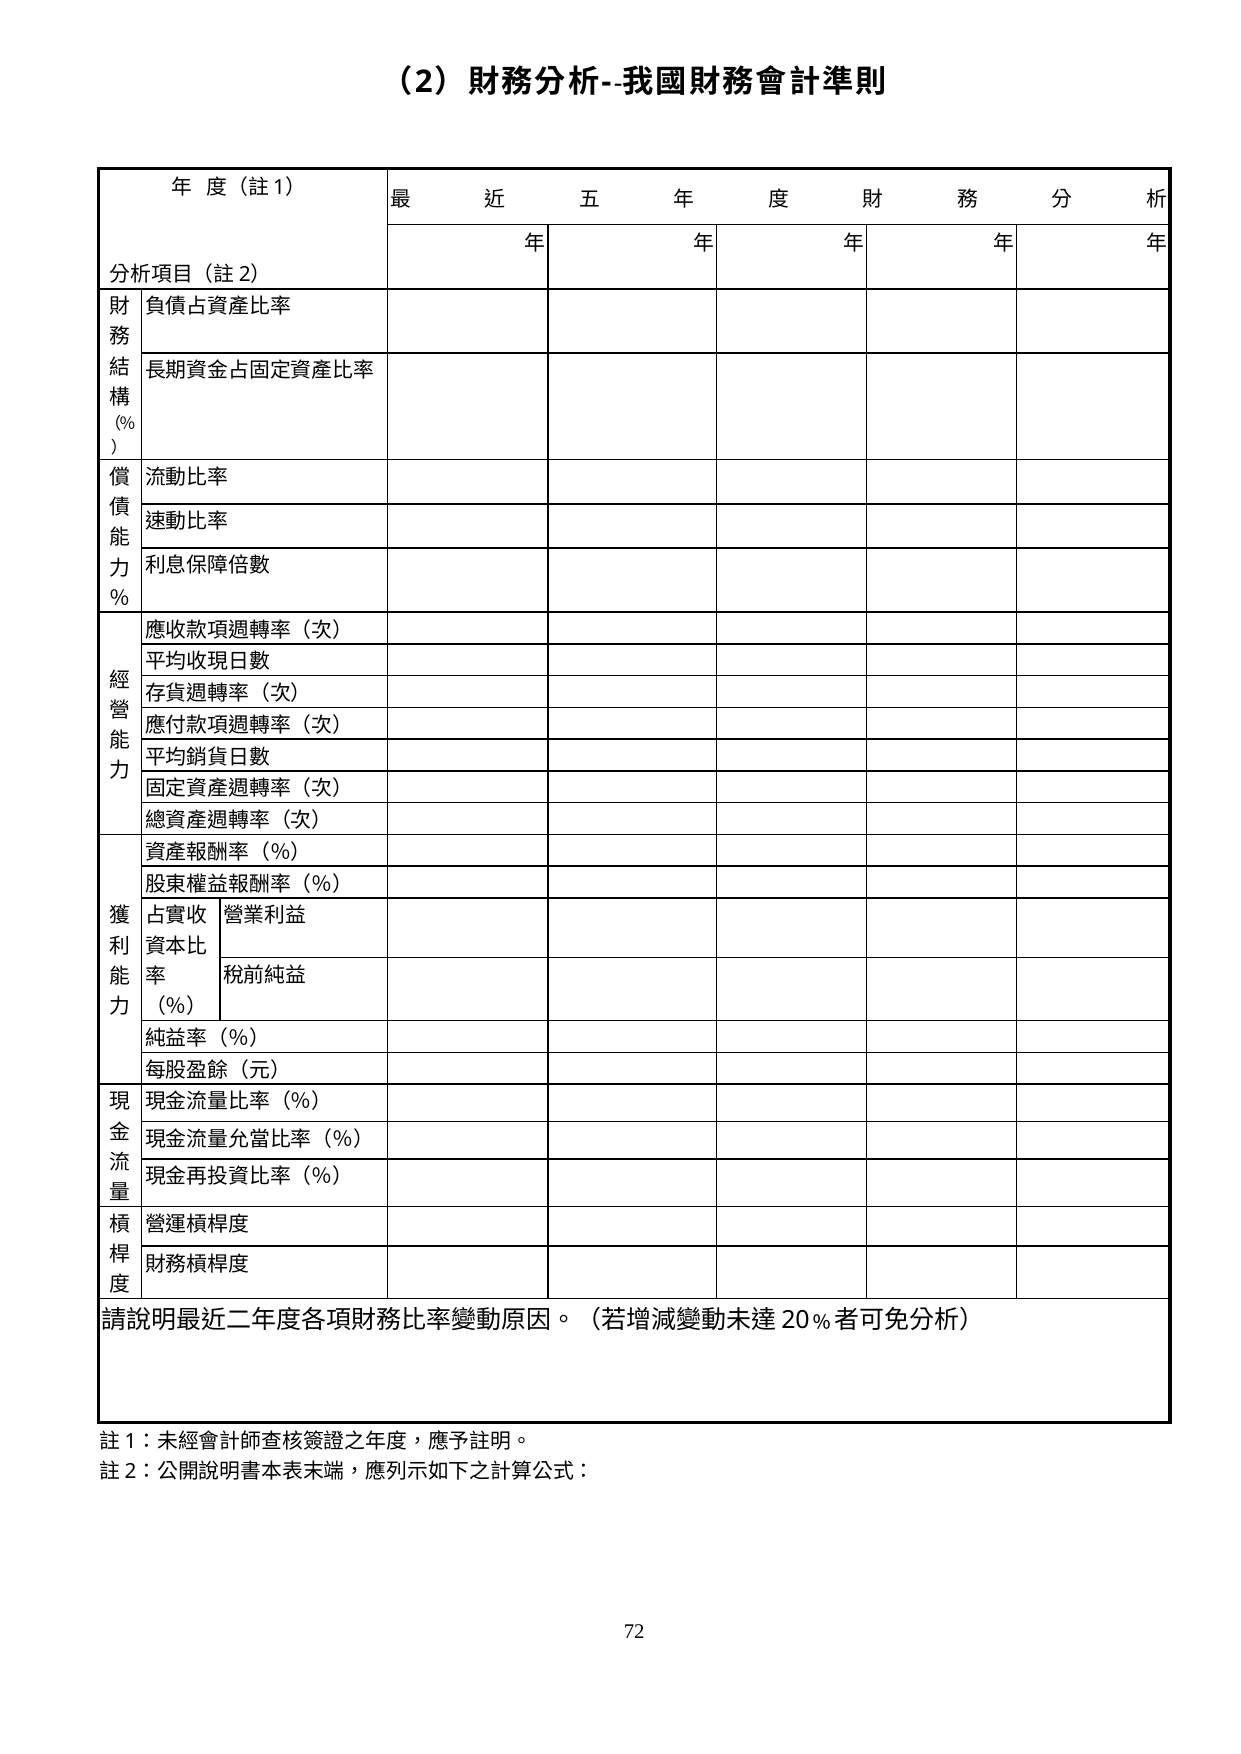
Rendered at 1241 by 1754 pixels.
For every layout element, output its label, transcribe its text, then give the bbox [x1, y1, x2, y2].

table_cell [867, 740, 1016, 770]
table_cell [388, 460, 547, 503]
table_cell [867, 867, 1016, 897]
table_cell [549, 1053, 716, 1083]
table_cell [717, 645, 866, 675]
table_cell 營運槓桿度 [142, 1207, 387, 1245]
table_cell [388, 1160, 547, 1206]
table_cell [388, 645, 547, 675]
table_cell [549, 867, 716, 897]
table_cell [1017, 740, 1168, 770]
table_cell [717, 835, 866, 865]
table_cell [717, 505, 866, 547]
table_cell 純益率（％） [142, 1021, 387, 1051]
table_cell [867, 1122, 1016, 1158]
table_cell 負債占資產比率 [142, 290, 387, 352]
table_cell [717, 803, 866, 834]
table_cell 現金流量比率（％） [142, 1085, 387, 1121]
table_cell [1017, 1122, 1168, 1158]
table_cell [1017, 549, 1168, 611]
table_cell [1017, 290, 1168, 352]
table_cell [717, 772, 866, 802]
table_cell [388, 958, 547, 1019]
table_cell 固定資產週轉率（次） [142, 772, 387, 802]
table_cell [388, 772, 547, 802]
table_cell [717, 708, 866, 738]
table_cell 平均銷貨日數 [142, 740, 387, 770]
text 註2：公開說明書本表末端，應列示如下之計算公式： [99, 1454, 1150, 1484]
table_cell [549, 354, 716, 459]
table_cell [717, 1207, 866, 1245]
table_cell [549, 1122, 716, 1158]
table_cell [388, 1021, 547, 1051]
table_cell [717, 1085, 866, 1121]
table_cell [867, 1085, 1016, 1121]
table_cell [388, 1085, 547, 1121]
table_cell [549, 676, 716, 707]
table_cell [388, 899, 547, 957]
table_cell 資產報酬率（％） [142, 835, 387, 865]
table_cell [867, 676, 1016, 707]
table_cell [388, 740, 547, 770]
table_cell [867, 290, 1016, 352]
table_cell [549, 772, 716, 802]
table_cell 請說明最近二年度各項財務比率變動原因。（若增減變動未達20﹪者可免分析） [100, 1299, 1168, 1421]
table_cell [1017, 1053, 1168, 1083]
table_cell [1017, 613, 1168, 643]
table_cell [867, 1053, 1016, 1083]
table_cell [388, 1053, 547, 1083]
table_cell [867, 708, 1016, 738]
table_cell [388, 803, 547, 834]
table_cell [717, 958, 866, 1019]
table_cell [549, 899, 716, 957]
table_cell 總資產週轉率（次） [142, 803, 387, 834]
table_cell [867, 505, 1016, 547]
table_cell [717, 1053, 866, 1083]
table_cell [1017, 460, 1168, 503]
table_cell [867, 803, 1016, 834]
table_cell 年 [388, 225, 547, 288]
table_cell [549, 958, 716, 1019]
table_cell 稅前純益 [221, 958, 387, 1019]
table_cell [1017, 772, 1168, 802]
table_cell [1017, 505, 1168, 547]
text （2）財務分析--我國財務會計準則 [118, 57, 1150, 102]
table_cell [1017, 1207, 1168, 1245]
table_cell [388, 1122, 547, 1158]
table_cell [1017, 708, 1168, 738]
table_cell [1017, 803, 1168, 834]
table_cell 年 [867, 225, 1016, 288]
table_cell [549, 505, 716, 547]
table_cell 償債能力％ [100, 460, 141, 611]
table_cell 股東權益報酬率（％） [142, 867, 387, 897]
table_cell [867, 460, 1016, 503]
table_cell [717, 1122, 866, 1158]
table_cell [388, 1207, 547, 1245]
table_cell [867, 835, 1016, 865]
table_cell [388, 835, 547, 865]
table_cell [388, 867, 547, 897]
table_cell [1017, 958, 1168, 1019]
table_cell [388, 708, 547, 738]
table_cell 年 [549, 225, 716, 288]
table_cell 利息保障倍數 [142, 549, 387, 611]
table_cell [867, 1021, 1016, 1051]
table_cell 速動比率 [142, 505, 387, 547]
table_cell [717, 1160, 866, 1206]
table_cell [388, 1247, 547, 1298]
table_cell [388, 354, 547, 459]
table_cell [717, 1021, 866, 1051]
table_cell [867, 958, 1016, 1019]
table_cell [717, 549, 866, 611]
table_cell [717, 867, 866, 897]
table_header 最 近 五 年 度 財 務 分 析 [388, 170, 1168, 223]
table_cell [867, 772, 1016, 802]
table_cell [1017, 645, 1168, 675]
table_cell [1017, 354, 1168, 459]
table_cell [549, 645, 716, 675]
table_cell [549, 1160, 716, 1206]
table_cell 流動比率 [142, 460, 387, 503]
table_cell 現金流量 [100, 1085, 141, 1206]
table_cell [1017, 1160, 1168, 1206]
table_cell 財務槓桿度 [142, 1247, 387, 1298]
table_cell [867, 1247, 1016, 1298]
table_cell [717, 1247, 866, 1298]
table_cell 獲利能力 [100, 835, 141, 1083]
table_cell [388, 505, 547, 547]
table_cell [388, 676, 547, 707]
table_cell [867, 1207, 1016, 1245]
table_cell 年 [717, 225, 866, 288]
table_cell 營業利益 [221, 899, 387, 957]
table_cell [549, 1021, 716, 1051]
table_cell [1017, 1247, 1168, 1298]
table_cell [1017, 835, 1168, 865]
table_cell 應付款項週轉率（次） [142, 708, 387, 738]
table_cell [717, 354, 866, 459]
table_header 年 度（註1） 分析項目（註2） [100, 170, 387, 288]
table_cell 財務結構（％） [100, 290, 141, 459]
table_cell [549, 1247, 716, 1298]
table_cell [1017, 1085, 1168, 1121]
table_cell [717, 460, 866, 503]
table_cell [867, 354, 1016, 459]
table_cell 存貨週轉率（次） [142, 676, 387, 707]
table_cell [867, 899, 1016, 957]
table_cell [867, 549, 1016, 611]
table_cell 現金流量允當比率（％） [142, 1122, 387, 1158]
table_cell 應收款項週轉率（次） [142, 613, 387, 643]
table_cell [549, 708, 716, 738]
table_cell [549, 803, 716, 834]
table_cell [1017, 899, 1168, 957]
table_cell [717, 613, 866, 643]
table_cell [549, 290, 716, 352]
table_cell 年 [1017, 225, 1168, 288]
text 註1：未經會計師查核簽證之年度，應予註明。 [99, 1424, 1150, 1454]
table_cell 現金再投資比率（％） [142, 1160, 387, 1206]
table_cell [549, 835, 716, 865]
table_cell [388, 549, 547, 611]
table_cell [549, 549, 716, 611]
table_cell [717, 899, 866, 957]
table_cell [549, 460, 716, 503]
table_cell 長期資金占固定資產比率 [142, 354, 387, 459]
table_cell [717, 676, 866, 707]
table_cell [867, 613, 1016, 643]
table_cell [867, 1160, 1016, 1206]
table_cell [388, 613, 547, 643]
table_cell 平均收現日數 [142, 645, 387, 675]
table_cell [549, 1207, 716, 1245]
table_cell 占實收 資本比率（％） [142, 899, 219, 1019]
table_cell [1017, 867, 1168, 897]
table_cell [1017, 676, 1168, 707]
table_cell 槓桿度 [100, 1207, 141, 1298]
table_cell [717, 290, 866, 352]
table_cell [388, 290, 547, 352]
table_cell 經營能力 [100, 613, 141, 834]
table_cell [549, 1085, 716, 1121]
table_cell [549, 613, 716, 643]
table_cell 每股盈餘（元） [142, 1053, 387, 1083]
table_cell [717, 740, 866, 770]
table_cell [549, 740, 716, 770]
table_cell [1017, 1021, 1168, 1051]
table_cell [867, 645, 1016, 675]
